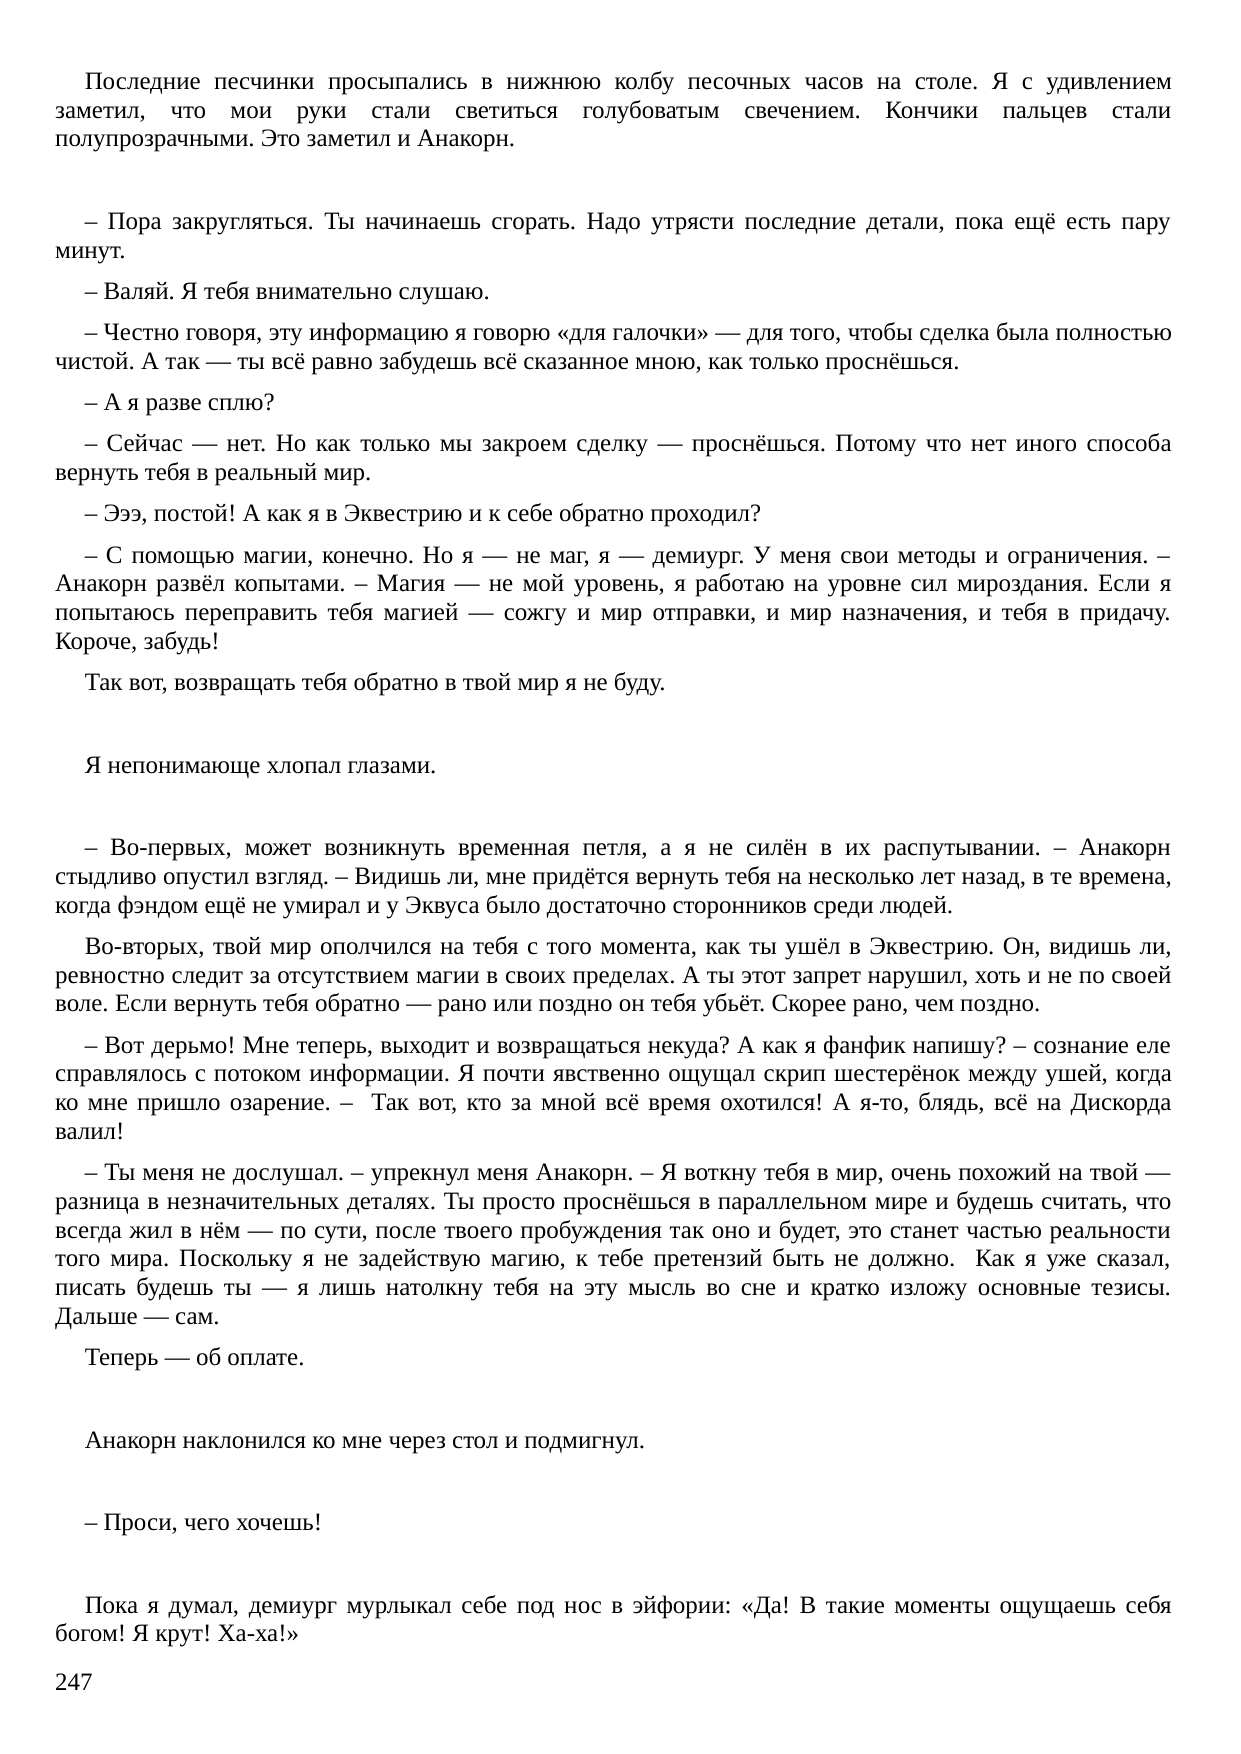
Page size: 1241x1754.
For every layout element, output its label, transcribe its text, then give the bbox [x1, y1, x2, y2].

text – Ты меня не дослушал. – упрекнул меня Анакорн. – Я воткну тебя в мир, очень похожий на твой — разница в незначительных деталях. Ты просто проснёшься в параллельном мире и будешь считать, что всегда жил в нём — по сути, после твоего пробуждения так оно и будет, это станет частью реальности того мира. Поскольку я не задействую магию, к тебе претензий быть не должно. Как я уже сказал, писать будешь ты — я лишь натолкну тебя на эту мысль во сне и кратко изложу основные тезисы. Дальше — сам. [55, 1157, 1173, 1330]
text – А я разве сплю? [55, 387, 1173, 416]
text Последние песчинки просыпались в нижнюю колбу песочных часов на столе. Я с удивлением заметил, что мои руки стали светиться голубоватым свечением. Кончики пальцев стали полупрозрачными. Это заметил и Анакорн. [55, 66, 1173, 152]
text – Честно говоря, эту информацию я говорю «для галочки» — для того, чтобы сделка была полностью чистой. А так — ты всё равно забудешь всё сказанное мною, как только проснёшься. [55, 317, 1173, 375]
text Пока я думал, демиург мурлыкал себе под нос в эйфории: «Да! В такие моменты ощущаешь себя богом! Я крут! Ха-ха!» [55, 1590, 1173, 1647]
text – Сейчас — нет. Но как только мы закроем сделку — проснёшься. Потому что нет иного способа вернуть тебя в реальный мир. [55, 428, 1173, 486]
text – Вот дерьмо! Мне теперь, выходит и возвращаться некуда? А как я фанфик напишу? – сознание еле справлялось с потоком информации. Я почти явственно ощущал скрип шестерёнок между ушей, когда ко мне пришло озарение. – Так вот, кто за мной всё время охотился! А я-то, блядь, всё на Дискорда валил! [55, 1030, 1173, 1145]
text Теперь — об оплате. [55, 1342, 1173, 1371]
text – Во-первых, может возникнуть временная петля, а я не силён в их распутывании. – Анакорн стыдливо опустил взгляд. – Видишь ли, мне придётся вернуть тебя на несколько лет назад, в те времена, когда фэндом ещё не умирал и у Эквуса было достаточно сторонников среди людей. [55, 832, 1173, 918]
text Анакорн наклонился ко мне через стол и подмигнул. [55, 1425, 1173, 1453]
text Так вот, возвращать тебя обратно в твой мир я не буду. [55, 667, 1173, 696]
text – Проси, чего хочешь! [55, 1507, 1173, 1536]
text – Эээ, постой! А как я в Эквестрию и к себе обратно проходил? [55, 498, 1173, 527]
text Я непонимающе хлопал глазами. [55, 750, 1173, 778]
text – Валяй. Я тебя внимательно слушаю. [55, 276, 1173, 305]
text – Пора закругляться. Ты начинаешь сгорать. Надо утрясти последние детали, пока ещё есть пару минут. [55, 206, 1173, 263]
text – С помощью магии, конечно. Но я — не маг, я — демиург. У меня свои методы и ограничения. – Анакорн развёл копытами. – Магия — не мой уровень, я работаю на уровне сил мироздания. Если я попытаюсь переправить тебя магией — сожгу и мир отправки, и мир назначения, и тебя в придачу. Короче, забудь! [55, 540, 1173, 655]
text Во-вторых, твой мир ополчился на тебя с того момента, как ты ушёл в Эквестрию. Он, видишь ли, ревностно следит за отсутствием магии в своих пределах. А ты этот запрет нарушил, хоть и не по своей воле. Если вернуть тебя обратно — рано или поздно он тебя убьёт. Скорее рано, чем поздно. [55, 931, 1173, 1017]
